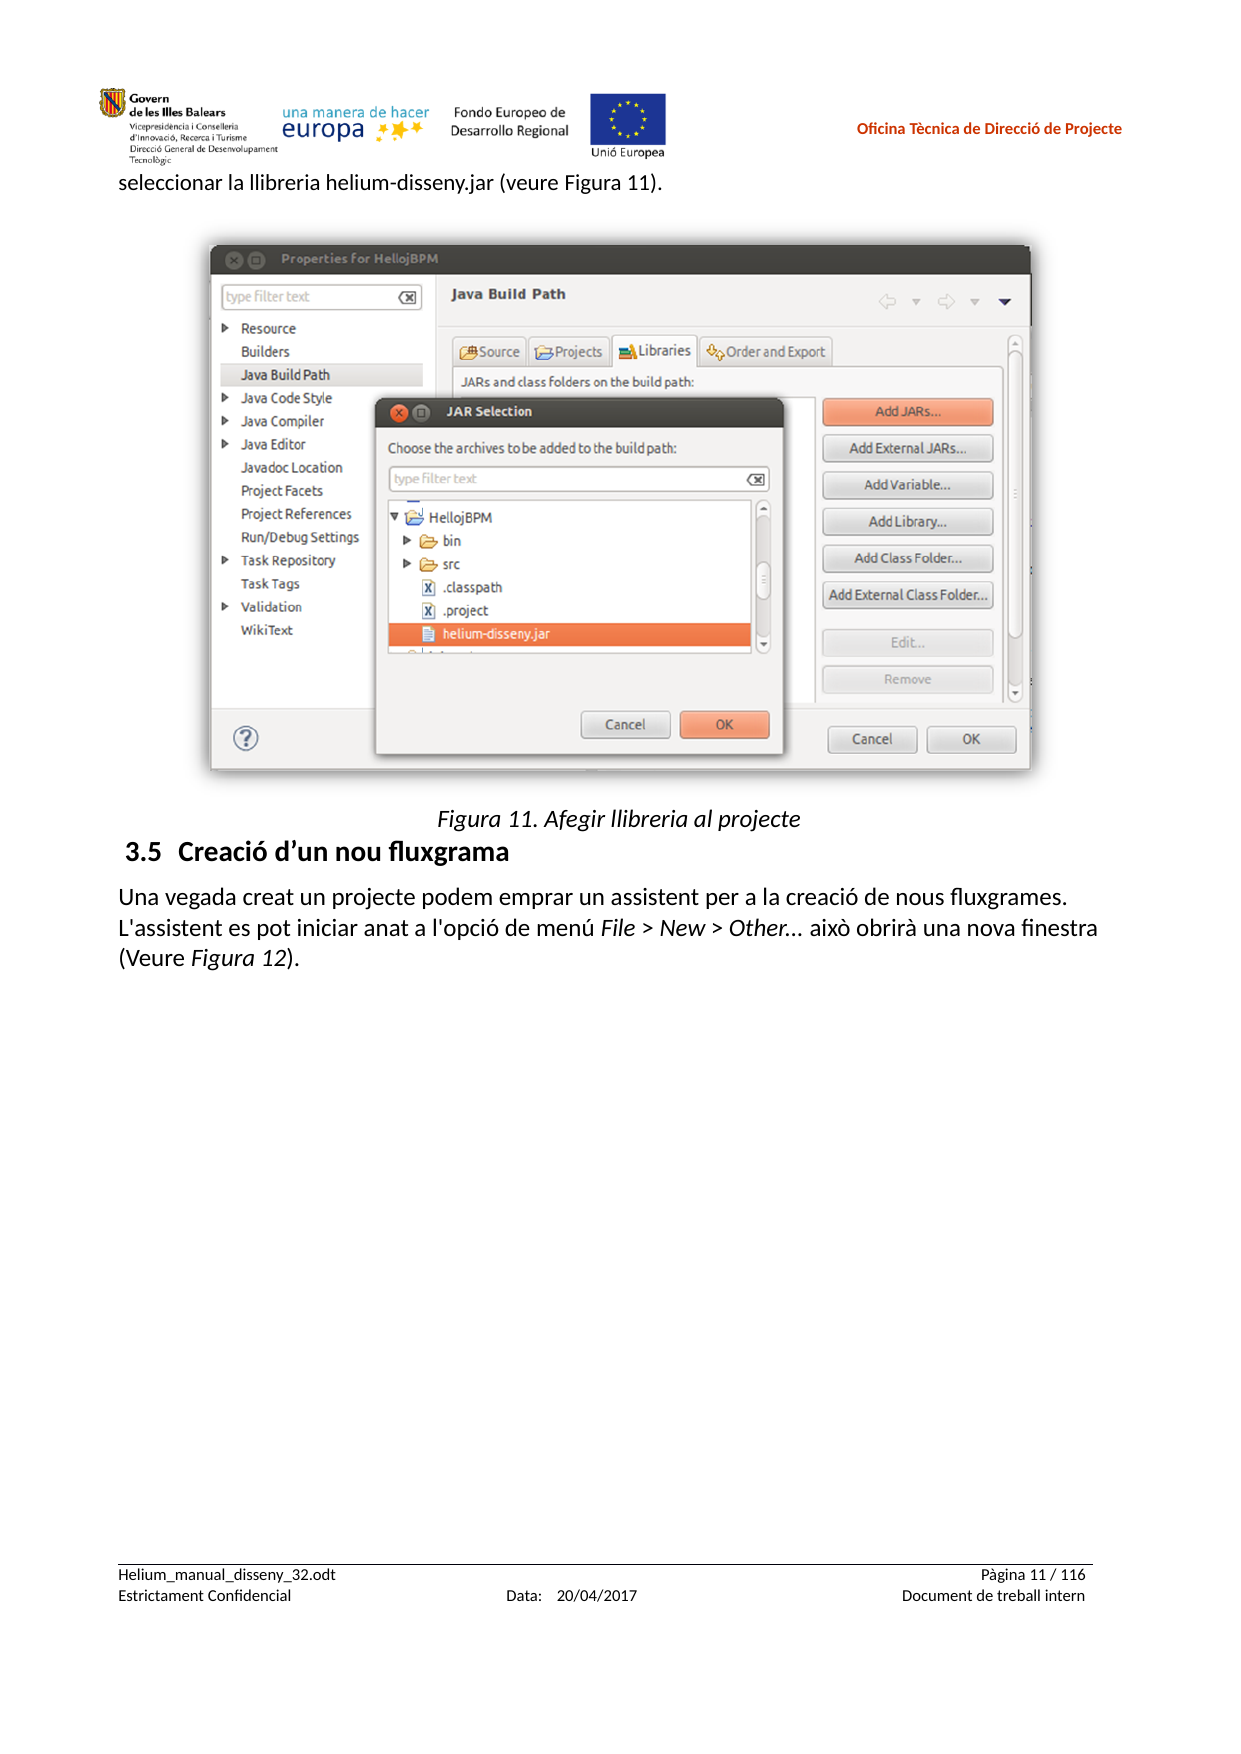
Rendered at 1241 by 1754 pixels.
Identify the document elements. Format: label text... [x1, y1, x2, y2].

subtitle [158, 200, 1082, 213]
text Una vegada creat un projecte podem emprar un assistent per a la creació de nous fluxgrames. L'assistent es pot iniciar anat a l'opció de menú File > New > Other... això obrirà una nova finestra (Veure Figura 12). [118, 882, 1122, 973]
subtitle Creació d’un nou fluxgrama [118, 803, 1122, 869]
text Figura 11. Afegir llibreria al projecte [158, 803, 1082, 833]
text seleccionar la llibreria helium-disseny.jar (veure Figura 11). [118, 168, 1122, 196]
picture [176, 212, 1064, 803]
picture [99, 87, 668, 166]
